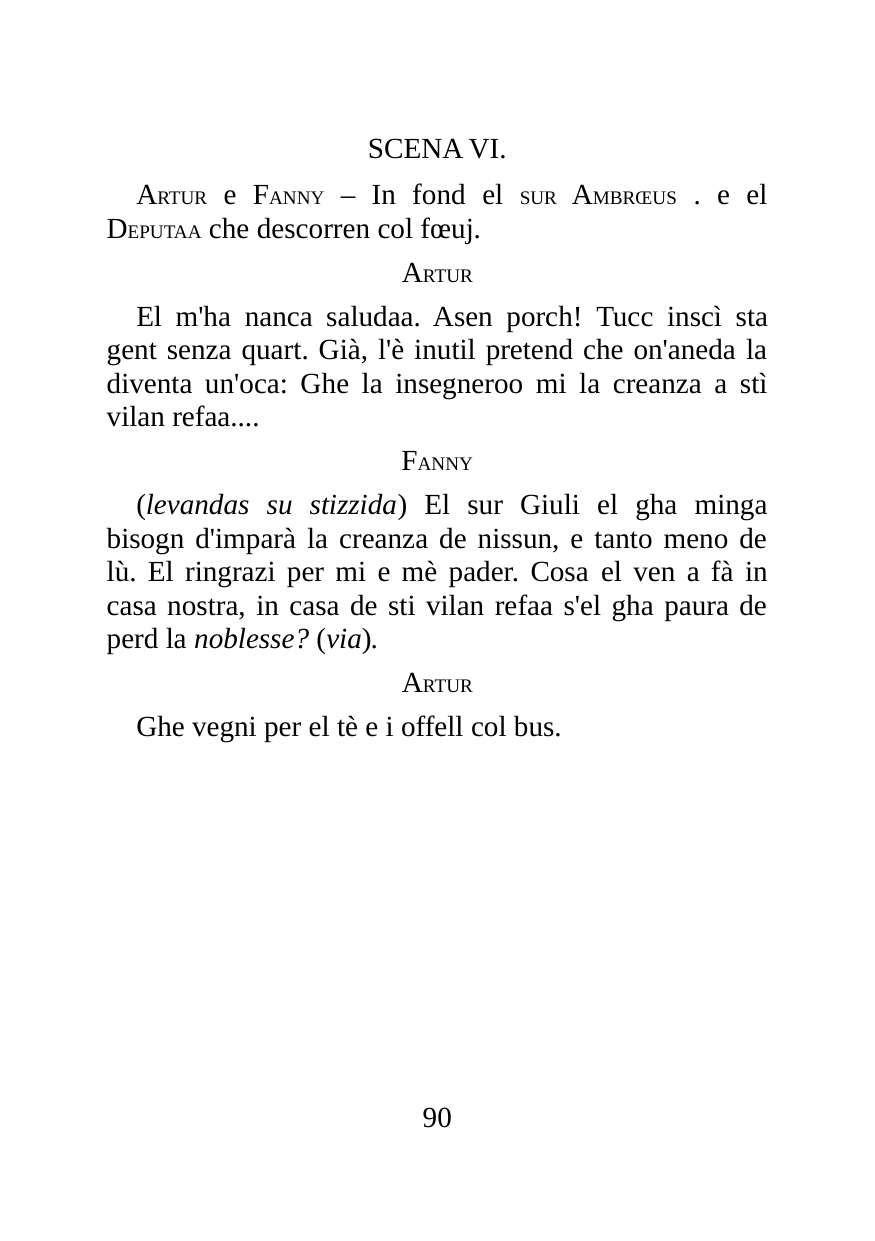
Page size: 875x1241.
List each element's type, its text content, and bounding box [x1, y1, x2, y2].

subtitle SCENA VI. [106, 131, 768, 165]
text Artur [106, 666, 768, 699]
text Artur e Fanny ‒ In fond el sur Ambrœus . e el Deputaa che descorren col fœuj. [106, 177, 768, 244]
text (levandas su stizzida) El sur Giuli el gha minga bisogn d'imparà la creanza de nissun, e tanto meno de lù. El ringrazi per mi e mè pader. Cosa el ven a fà in casa nostra, in casa de sti vilan refaa s'el gha paura de perd la noblesse? (via). [106, 487, 768, 655]
text Fanny [106, 443, 768, 477]
text El m'ha nanca saludaa. Asen porch! Tucc inscì sta gent senza quart. Già, l'è inutil pretend che on'aneda la diventa un'oca: Ghe la insegneroo mi la creanza a stì vilan refaa.... [106, 299, 768, 433]
text Ghe vegni per el tè e i offell col bus. [106, 709, 768, 743]
text Artur [106, 255, 768, 288]
